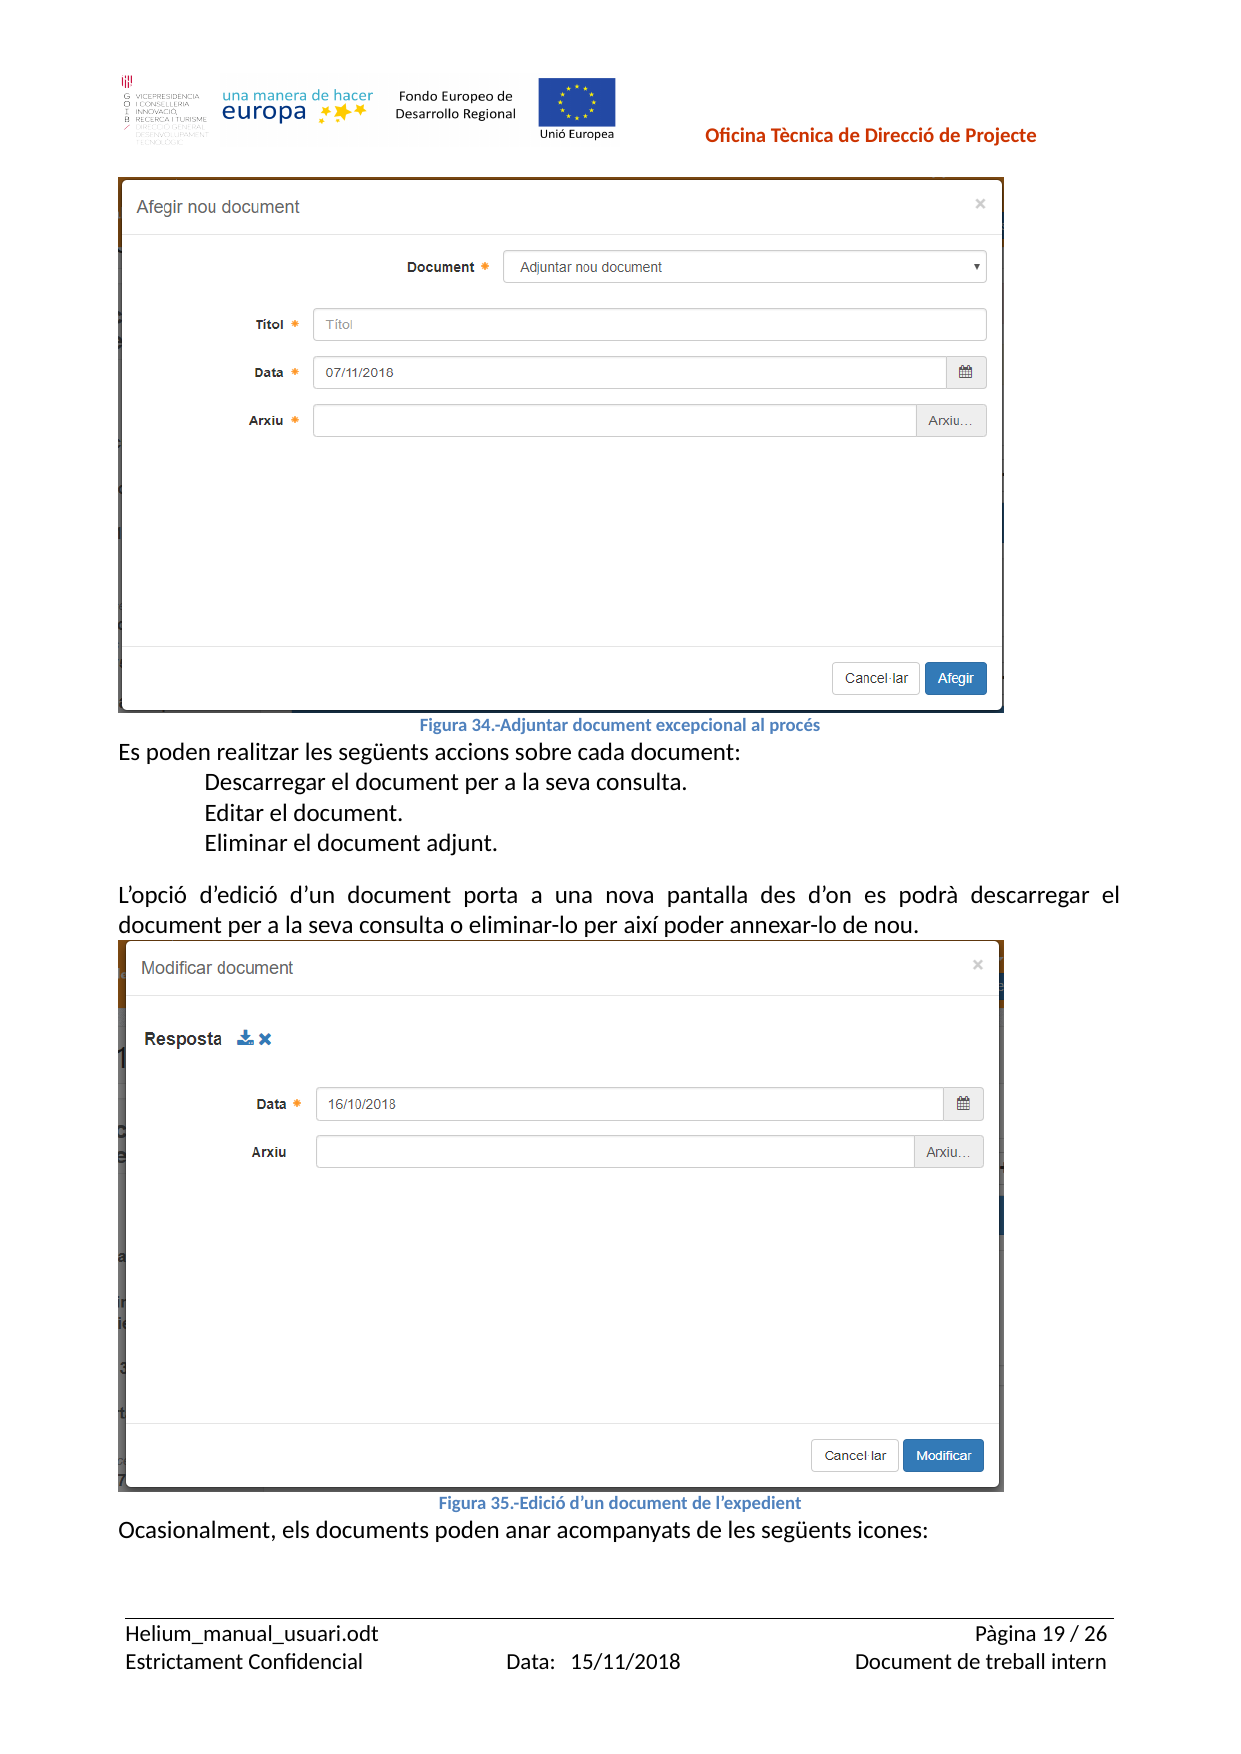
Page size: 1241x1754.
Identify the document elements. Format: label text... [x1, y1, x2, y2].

picture [118, 940, 1004, 1492]
picture [118, 177, 1004, 713]
picture [219, 73, 621, 147]
picture [118, 73, 213, 147]
list Descarregar el document per a la seva consulta. [193, 766, 1122, 797]
text Figura 34.-Adjuntar document excepcional al procés [118, 713, 1122, 736]
list Eliminar el document adjunt. [193, 827, 1122, 858]
text L’opció d’edició d’un document porta a una nova pantalla des d’on es podrà descarregar el document per a la seva consulta o eliminar-lo per així poder annexar-lo de nou. [118, 879, 1122, 940]
text Ocasionalment, els documents poden anar acompanyats de les següents icones: [118, 1514, 1122, 1545]
text Es poden realitzar les següents accions sobre cada document: [118, 736, 1122, 766]
list Editar el document. [193, 797, 1122, 827]
text Figura 35.-Edició d’un document de l’expedient [118, 1492, 1122, 1514]
